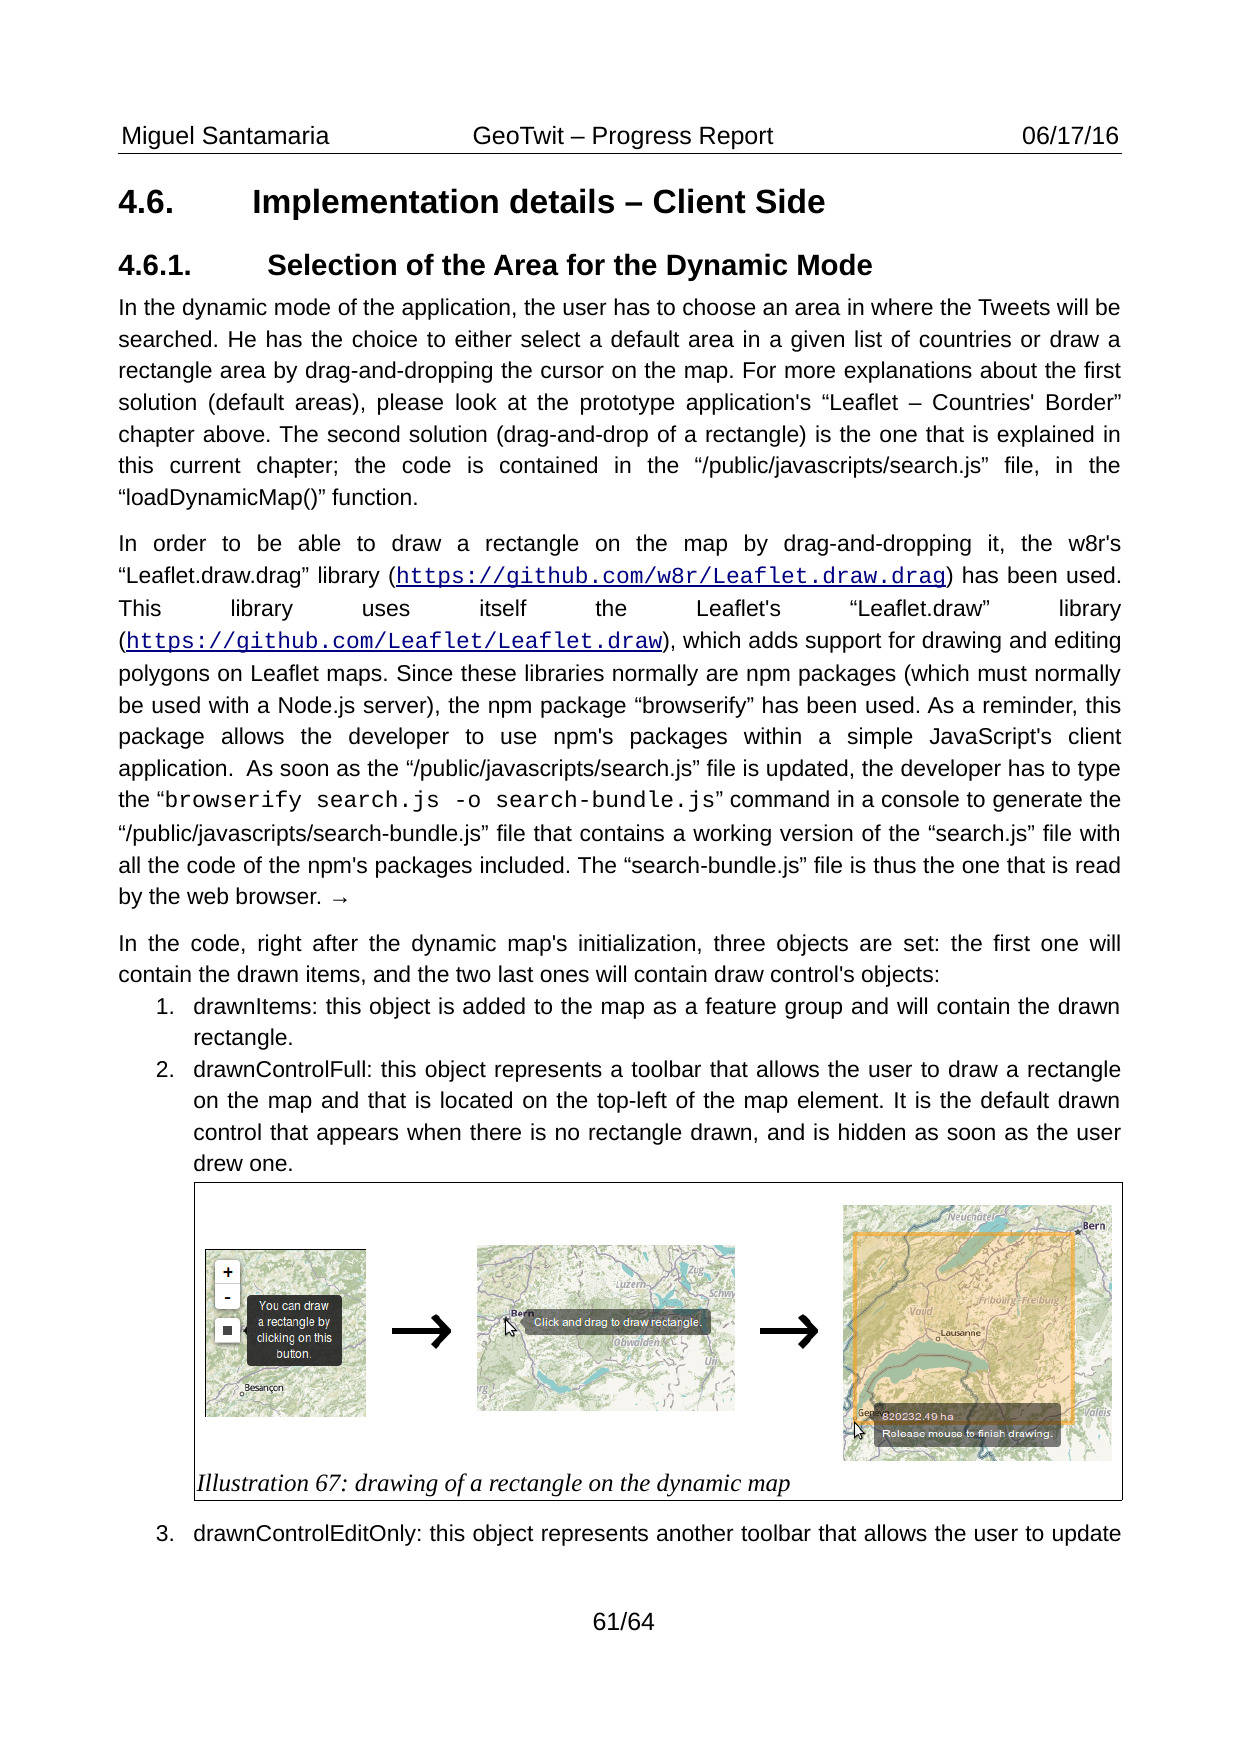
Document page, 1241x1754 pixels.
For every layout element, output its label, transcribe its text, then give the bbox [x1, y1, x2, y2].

list drawnControlFull: this object represents a toolbar that allows the user to draw a rectangle on the map and that is located on the top-left of the map element. It is the default drawn control that appears when there is no rectangle drawn, and is hidden as soon as the user drew one. [156, 1056, 1122, 1177]
subtitle Implementation details – Client Side [118, 182, 1122, 221]
text In the code, right after the dynamic map's initialization, three objects are set: the first one will contain the drawn items, and the two last ones will contain draw control's objects: [118, 929, 1122, 987]
subtitle Selection of the Area for the Dynamic Mode [118, 248, 1122, 282]
list drawnItems: this object is added to the map as a feature group and will contain the drawn rectangle. [156, 993, 1122, 1051]
picture [197, 1197, 1118, 1469]
text In order to be able to draw a rectangle on the map by drag-and-dropping it, the w8r's “Leaflet.draw.drag” library (https://github.com/w8r/Leaflet.draw.drag) has been used. This library uses itself the Leaflet's “Leaflet.draw” library (https://github.com/Leaflet/Leaflet.draw), which adds support for drawing and editing polygons on Leaflet maps. Since these libraries normally are npm packages (which must normally be used with a Node.js server), the npm package “browserify” has been used. As a reminder, this package allows the developer to use npm's packages within a simple JavaScript's client application. As soon as the “/public/javascripts/search.js” file is updated, the developer has to type the “browserify search.js -o search-bundle.js” command in a console to generate the “/public/javascripts/search-bundle.js” file that contains a working version of the “search.js” file with all the code of the npm's packages included. The “search-bundle.js” file is thus the one that is read by the web browser. → [118, 530, 1122, 909]
list Illustration 67: drawing of a rectangle on the dynamic map [196, 1469, 1119, 1497]
text In the dynamic mode of the application, the user has to choose an area in where the Tweets will be searched. He has the choice to either select a default area in a given list of countries or draw a rectangle area by drag-and-dropping the cursor on the map. For more explanations about the first solution (default areas), please look at the prototype application's “Leaflet – Countries' Border” chapter above. The second solution (drag-and-drop of a rectangle) is the one that is explained in this current chapter; the code is contained in the “/public/javascripts/search.js” file, in the “loadDynamicMap()” function. [118, 294, 1122, 510]
list drawnControlEditOnly: this object represents another toolbar that allows the user to update [156, 1182, 1122, 1546]
